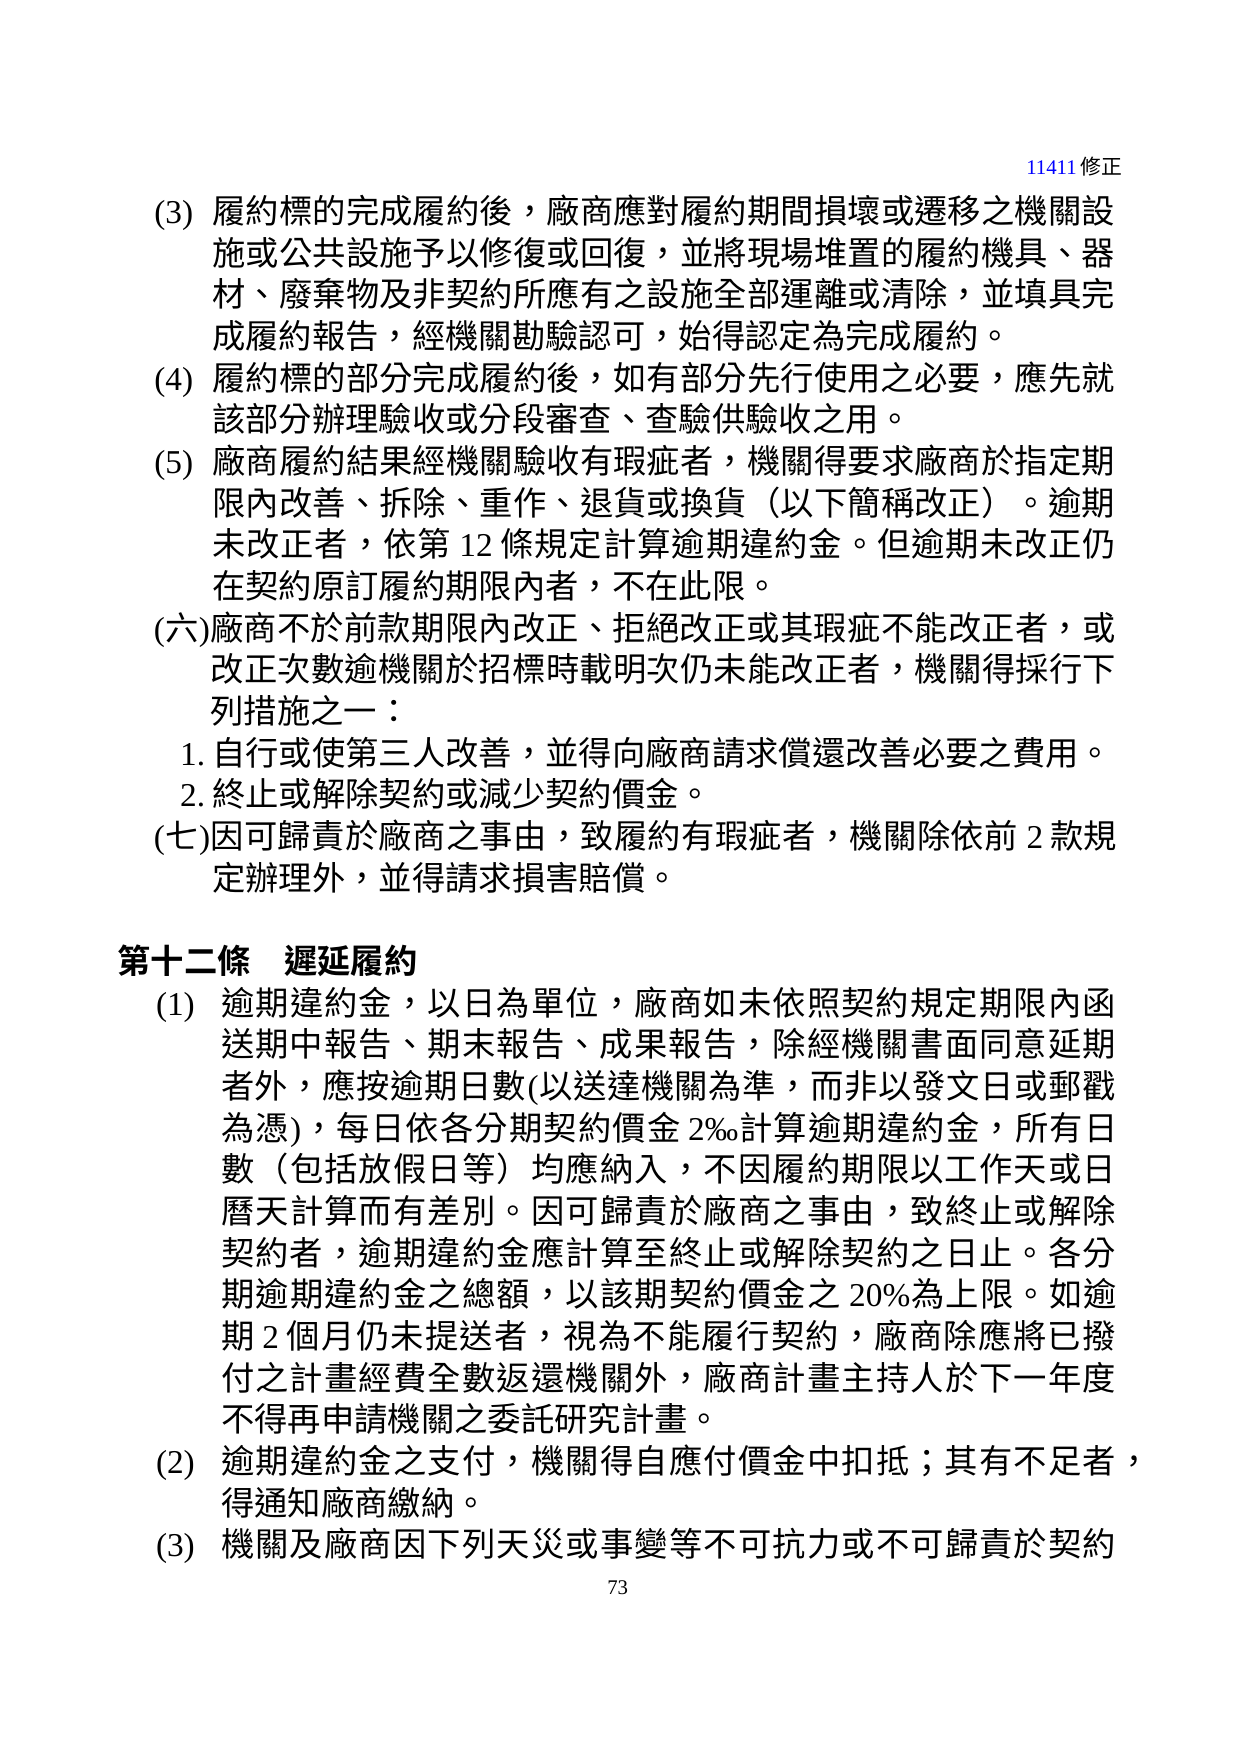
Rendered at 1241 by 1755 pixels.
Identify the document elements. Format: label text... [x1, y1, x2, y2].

list 履約標的部分完成履約後，如有部分先行使用之必要，應先就該部分辦理驗收或分段審查、查驗供驗收之用。 [154, 357, 1117, 440]
list 履約標的完成履約後，廠商應對履約期間損壞或遷移之機關設施或公共設施予以修復或回復，並將現場堆置的履約機具、器材、廢棄物及非契約所應有之設施全部運離或清除，並填具完成履約報告，經機關勘驗認可，始得認定為完成履約。 [154, 190, 1117, 357]
text (七)因可歸責於廠商之事由，致履約有瑕疵者，機關除依前2款規定辦理外，並得請求損害賠償。 [154, 815, 1117, 898]
list 機關及廠商因下列天災或事變等不可抗力或不可歸責於契約 [156, 1523, 1117, 1565]
list 廠商履約結果經機關驗收有瑕疵者，機關得要求廠商於指定期限內改善、拆除、重作、退貨或換貨（以下簡稱改正）。逾期未改正者，依第12條規定計算逾期違約金。但逾期未改正仍在契約原訂履約期限內者，不在此限。 [154, 440, 1117, 607]
list 逾期違約金之支付，機關得自應付價金中扣抵；其有不足者，得通知廠商繳納。 [156, 1440, 1117, 1523]
list 終止或解除契約或減少契約價金。 [180, 773, 1117, 815]
text (六)廠商不於前款期限內改正、拒絕改正或其瑕疵不能改正者，或改正次數逾機關於招標時載明次仍未能改正者，機關得採行下列措施之一： [154, 607, 1117, 732]
list 自行或使第三人改善，並得向廠商請求償還改善必要之費用。 [180, 732, 1117, 773]
list 逾期違約金，以日為單位，廠商如未依照契約規定期限內函送期中報告、期末報告、成果報告，除經機關書面同意延期者外，應按逾期日數(以送達機關為準，而非以發文日或郵戳為憑)，每日依各分期契約價金2‰計算逾期違約金，所有日數（包括放假日等）均應納入，不因履約期限以工作天或日曆天計算而有差別。因可歸責於廠商之事由，致終止或解除契約者，逾期違約金應計算至終止或解除契約之日止。各分期逾期違約金之總額，以該期契約價金之20%為上限。如逾期2個月仍未提送者，視為不能履行契約，廠商除應將已撥付之計畫經費全數返還機關外，廠商計畫主持人於下一年度不得再申請機關之委託研究計畫。 [156, 982, 1117, 1440]
text 第十二條 遲延履約 [117, 940, 1117, 982]
